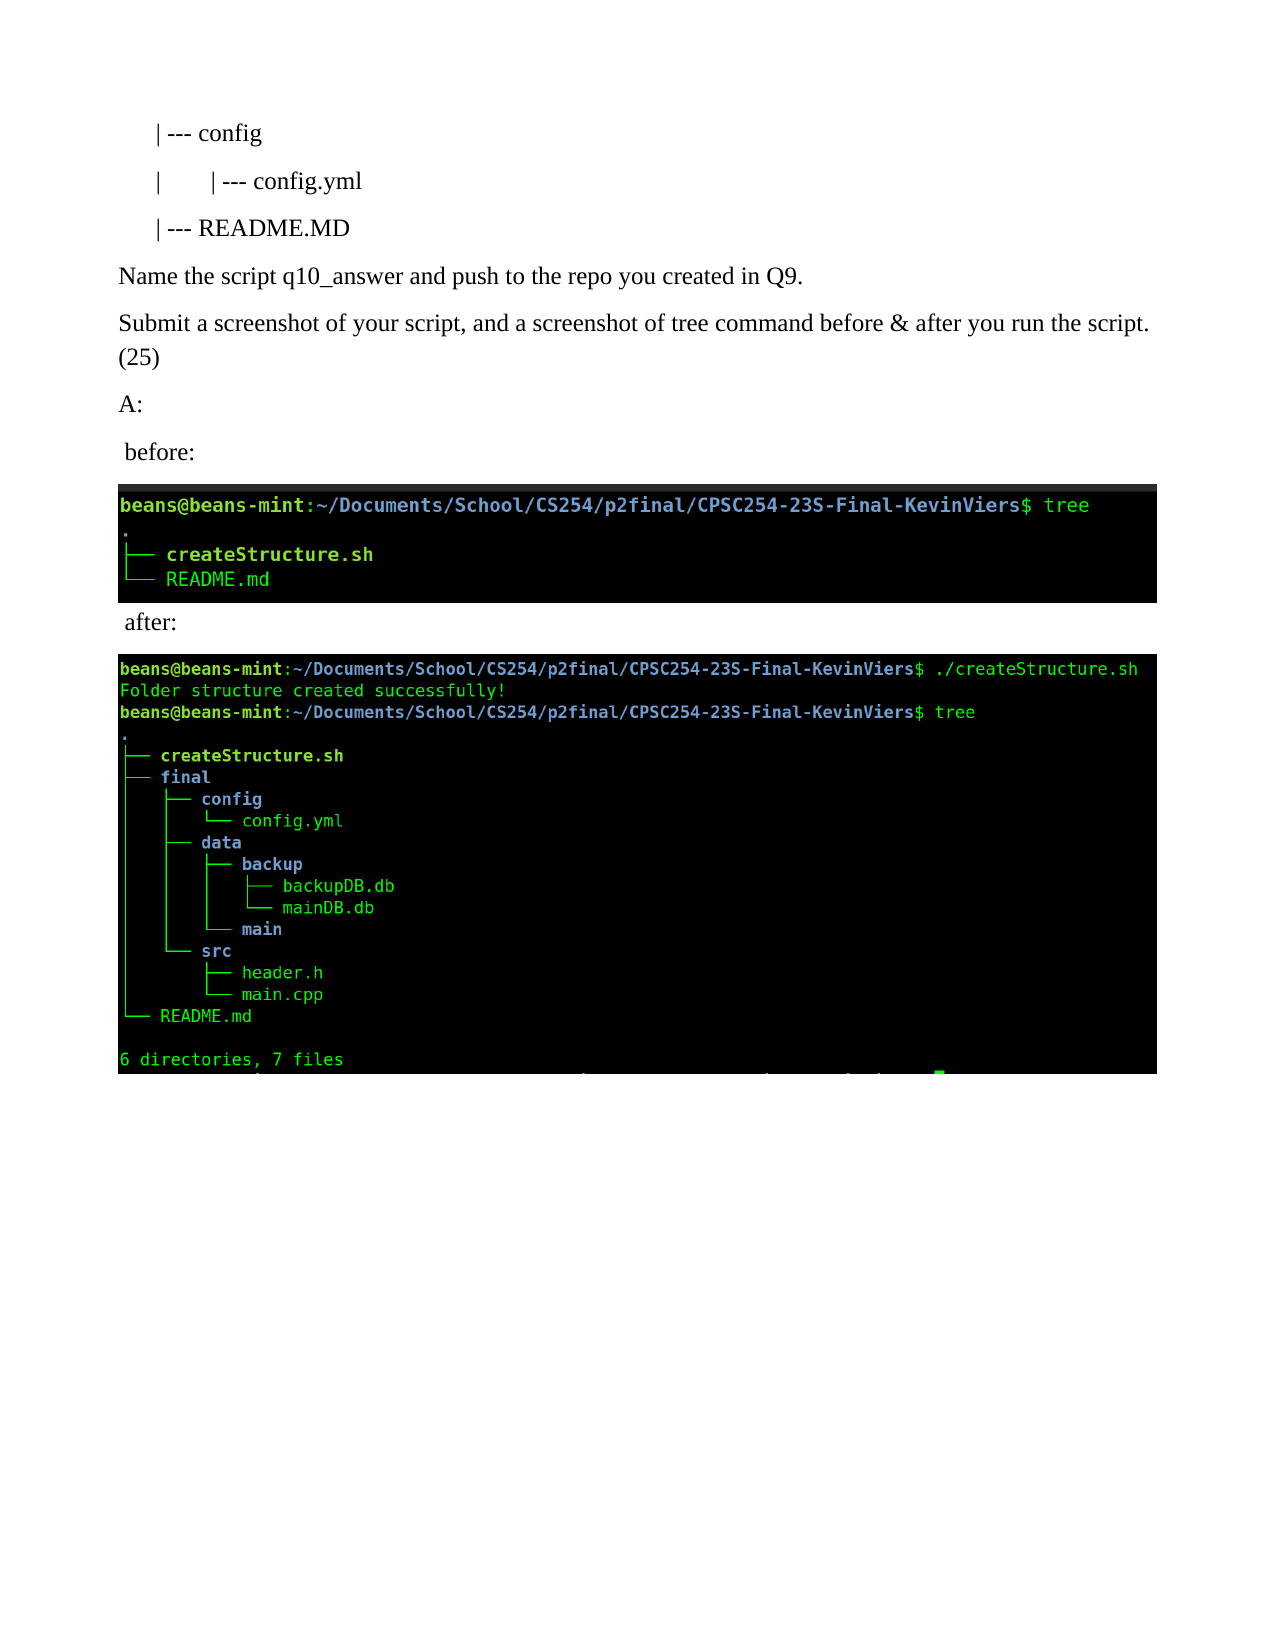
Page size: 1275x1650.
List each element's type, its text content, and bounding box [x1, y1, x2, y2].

text Name the script q10_answer and push to the repo you created in Q9. [118, 261, 1157, 290]
text before: [118, 437, 1157, 466]
text | | --- config.yml [118, 166, 1157, 194]
text A: [118, 389, 1157, 418]
text | --- config [118, 118, 1157, 147]
text after: [118, 603, 1157, 636]
text | --- README.MD [118, 213, 1157, 242]
picture [118, 654, 1157, 1074]
text Submit a screenshot of your script, and a screenshot of tree command before & after you run the script. (25) [118, 308, 1157, 370]
picture [118, 484, 1157, 603]
